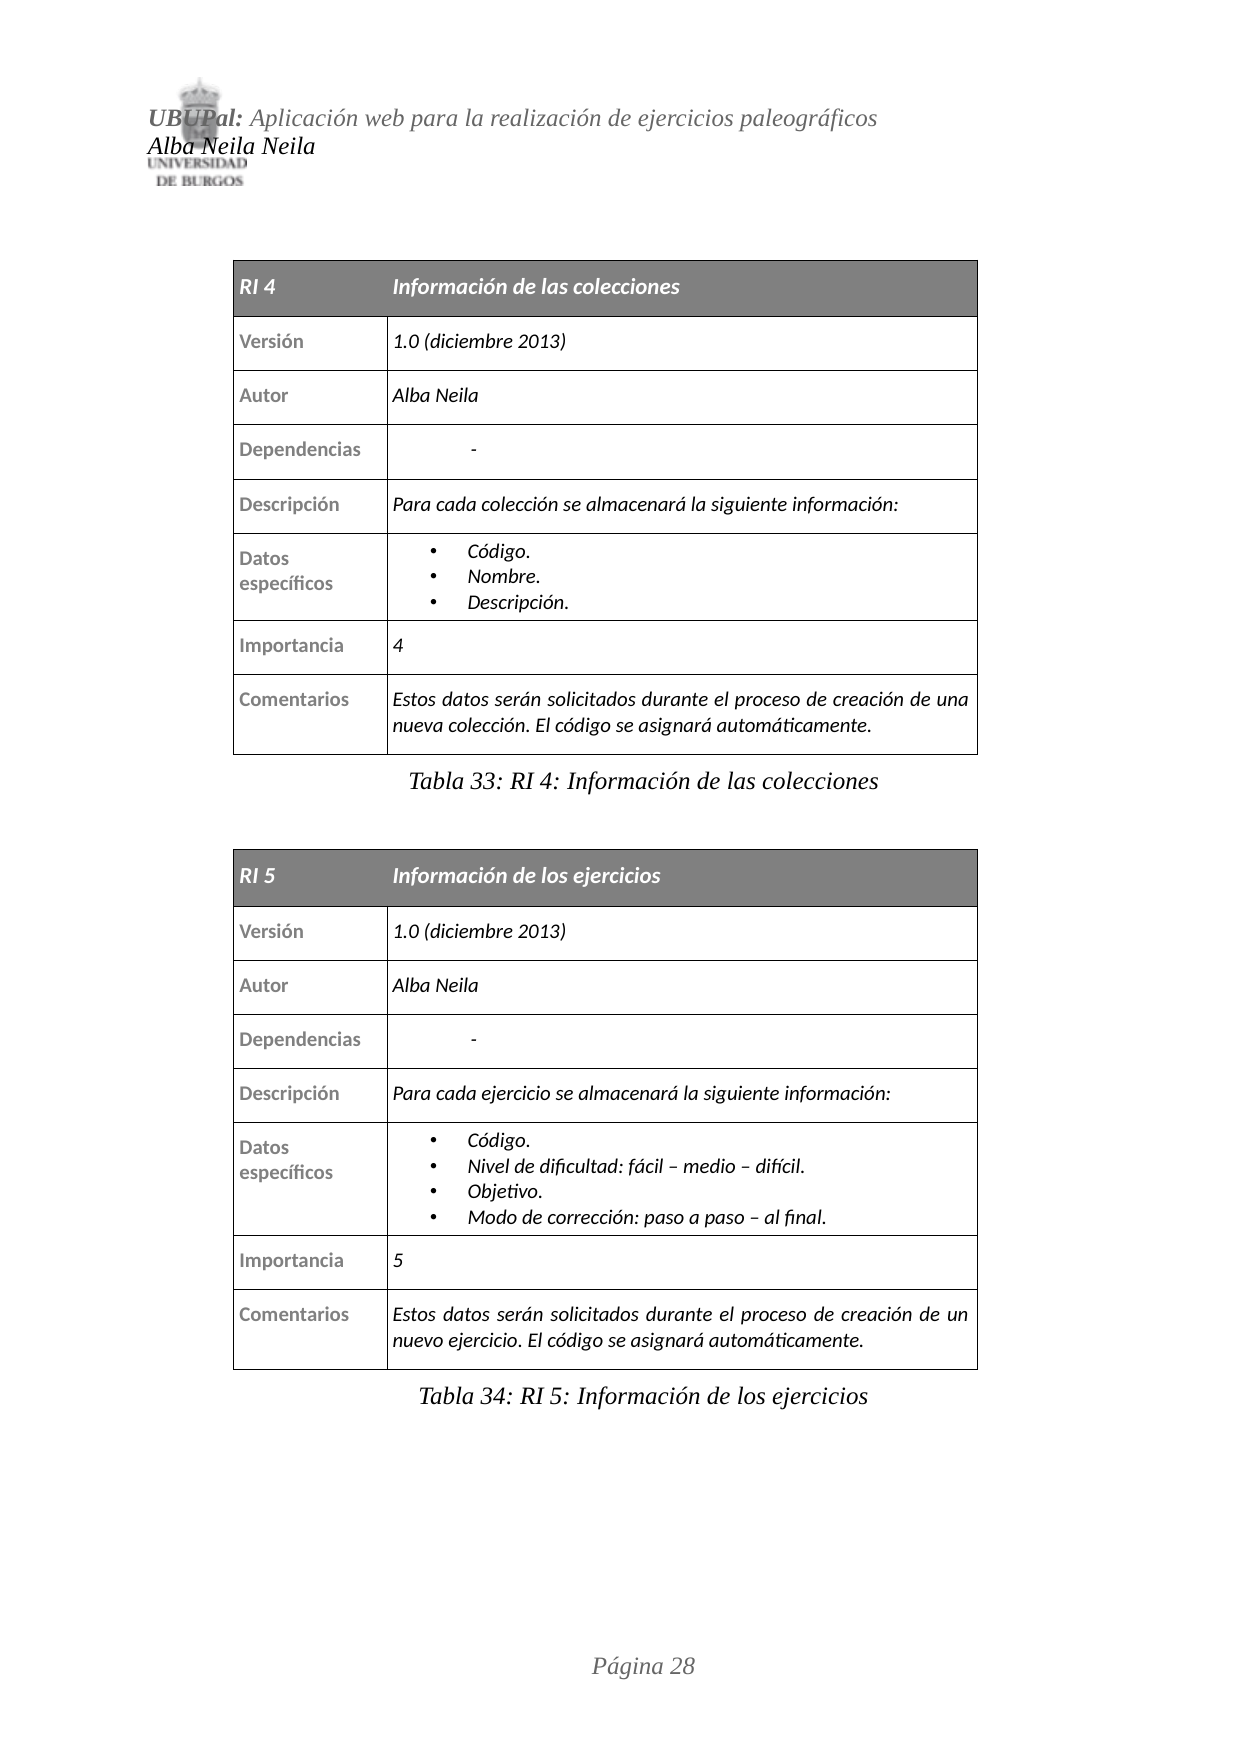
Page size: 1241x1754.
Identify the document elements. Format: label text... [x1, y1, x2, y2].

table_cell Importancia [234, 1236, 387, 1289]
table_cell Comentarios [234, 675, 387, 754]
table_cell 5 [388, 1236, 977, 1289]
table_cell Autor [234, 961, 387, 1014]
table_cell Alba Neila [388, 961, 977, 1014]
table_cell Datos específicos [234, 534, 387, 620]
table_header Información de los ejercicios [387, 850, 977, 906]
table_cell Descripción [234, 1069, 387, 1122]
table_cell - [388, 1015, 977, 1068]
text Tabla 33: RI 4: Información de las colecciones [226, 766, 1063, 795]
table_cell Comentarios [234, 1290, 387, 1369]
table_cell Para cada ejercicio se almacenará la siguiente información: [388, 1069, 977, 1122]
table_cell Versión [234, 907, 387, 960]
table_cell Código. Nivel de dificultad: fácil – medio – difícil. Objetivo. Modo de corrección: paso a paso – al final. [388, 1123, 977, 1235]
table_cell Autor [234, 371, 387, 424]
picture [147, 77, 247, 186]
table_cell Alba Neila [388, 371, 977, 424]
table_cell Estos datos serán solicitados durante el proceso de creación de un nuevo ejercicio. El código se asignará automáticamente. [388, 1290, 977, 1369]
table_cell Versión [234, 317, 387, 370]
table_header RI 5 [234, 850, 387, 906]
table_cell Datos específicos [234, 1123, 387, 1235]
table_cell 1.0 (diciembre 2013) [388, 317, 977, 370]
table_header RI 4 [234, 261, 387, 316]
table_cell 1.0 (diciembre 2013) [388, 907, 977, 960]
table_cell Código. Nombre. Descripción. [388, 534, 977, 620]
table_cell Importancia [234, 621, 387, 674]
table_cell Dependencias [234, 1015, 387, 1068]
text Tabla 34: RI 5: Información de los ejercicios [226, 1381, 1063, 1410]
table_cell - [388, 425, 977, 478]
table_cell Descripción [234, 480, 387, 532]
table_header Información de las colecciones [387, 261, 977, 316]
table_cell Para cada colección se almacenará la siguiente información: [388, 480, 977, 532]
table_cell Estos datos serán solicitados durante el proceso de creación de una nueva colección. El código se asignará automáticamente. [388, 675, 977, 754]
table_cell 4 [388, 621, 977, 674]
table_cell Dependencias [234, 425, 387, 478]
